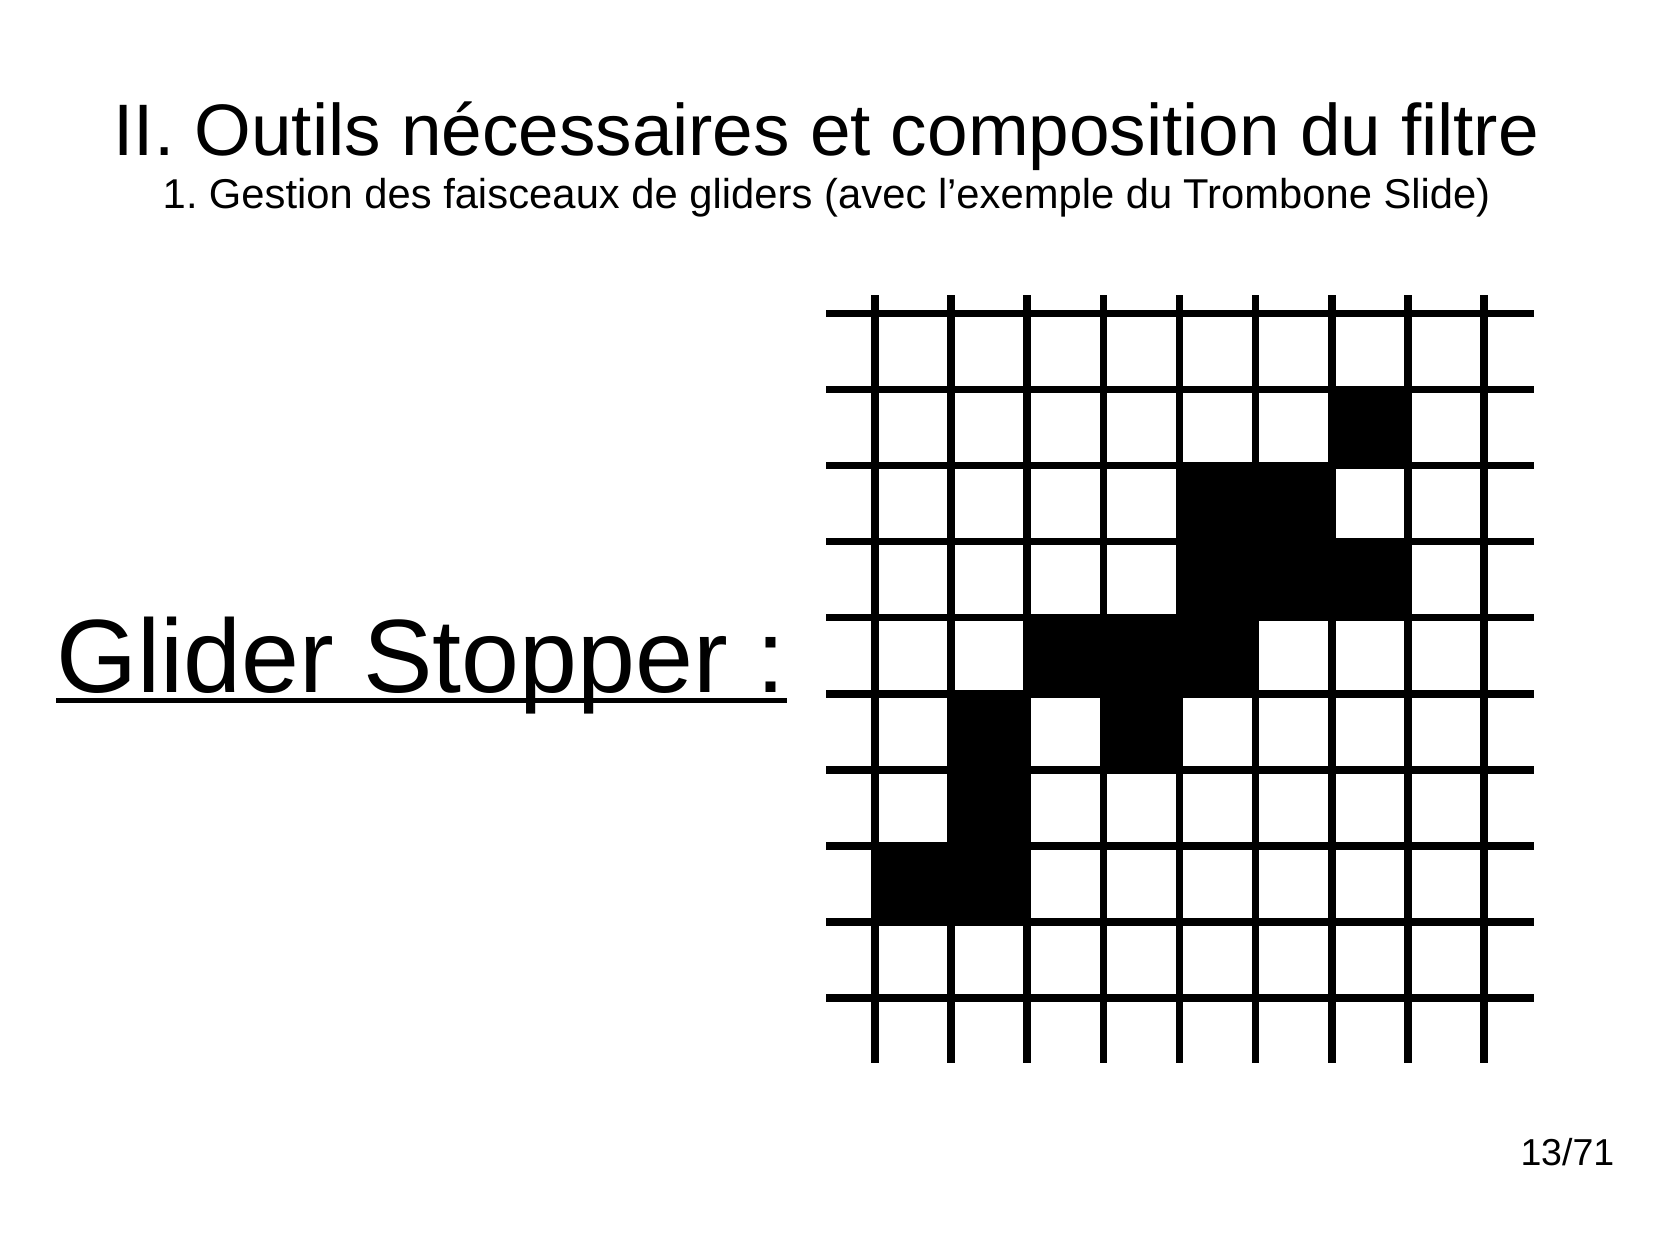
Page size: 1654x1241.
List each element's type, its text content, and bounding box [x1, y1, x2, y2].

title II. Outils nécessaires et composition du filtre 1. Gestion des faisceaux de gliders (avec l’exemple du Trombone Slide) [0, 30, 1654, 276]
picture [826, 295, 1534, 1063]
text_box Glider Stopper : [41, 590, 802, 722]
text_box <number>/71 [1505, 1124, 1654, 1182]
